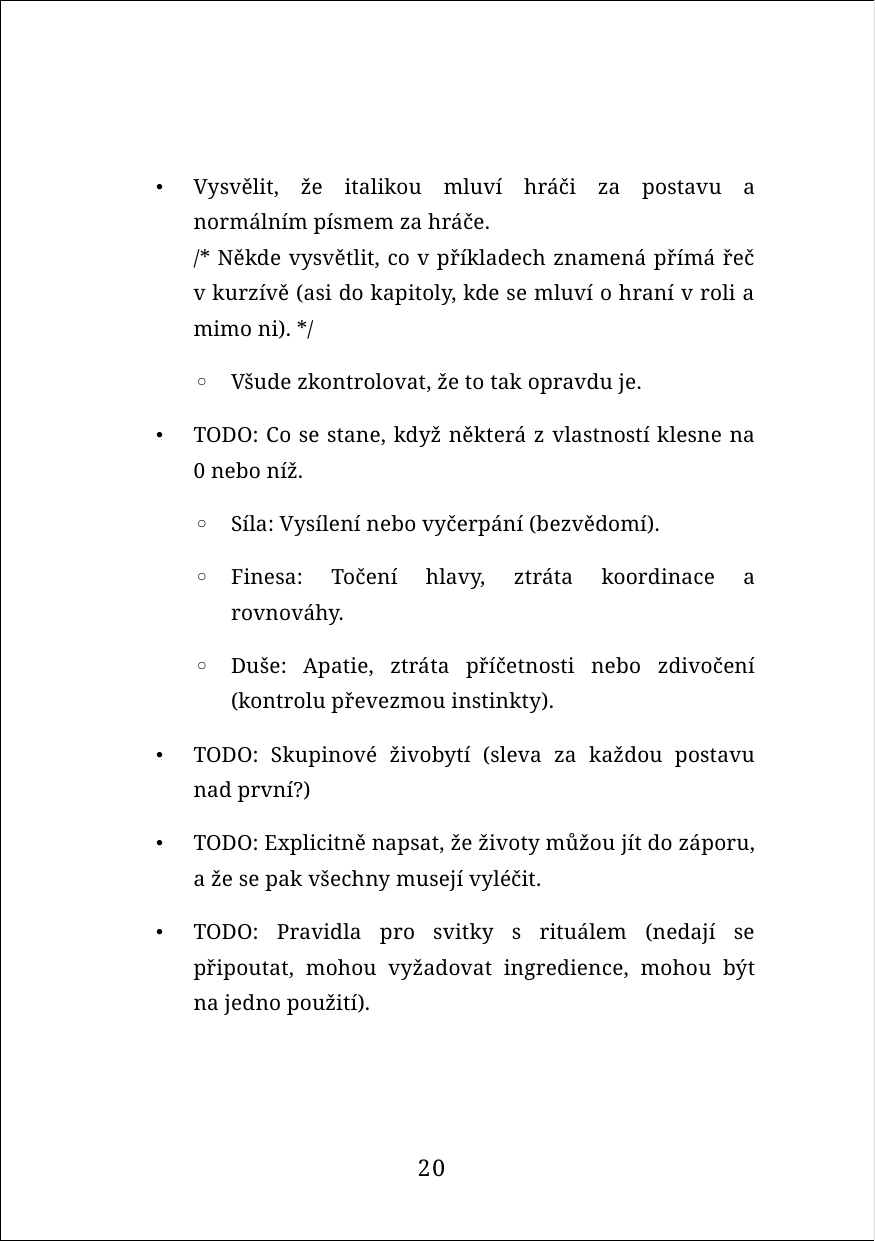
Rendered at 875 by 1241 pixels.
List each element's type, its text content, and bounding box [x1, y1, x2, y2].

list Vysvělit, že italikou mluví hráči za postavu a normálním písmem za hráče. /* Někde vysvětlit, co v příkladech znamená přímá řeč v kurzívě (asi do kapitoly, kde se mluví o hraní v roli a mimo ni). */ [156, 172, 756, 342]
list TODO: Pravidla pro svitky s rituálem (nedají se připoutat, mohou vyžadovat ingredience, mohou být na jedno použití). [156, 917, 756, 1017]
list TODO: Skupinové živobytí (sleva za každou postavu nad první?) [156, 740, 756, 804]
list Finesa: Točení hlavy, ztráta koordinace a rovnováhy. [193, 562, 756, 626]
list TODO: Co se stane, když některá z vlastností klesne na 0 nebo níž. [156, 420, 756, 484]
list Duše: Apatie, ztráta příčetnosti nebo zdivočení (kontrolu převezmou instinkty). [193, 651, 756, 715]
list TODO: Explicitně napsat, že životy můžou jít do záporu, a že se pak všechny musejí vyléčit. [156, 828, 756, 892]
list Všude zkontrolovat, že to tak opravdu je. [193, 367, 756, 396]
list Síla: Vysílení nebo vyčerpání (bezvědomí). [193, 509, 756, 537]
